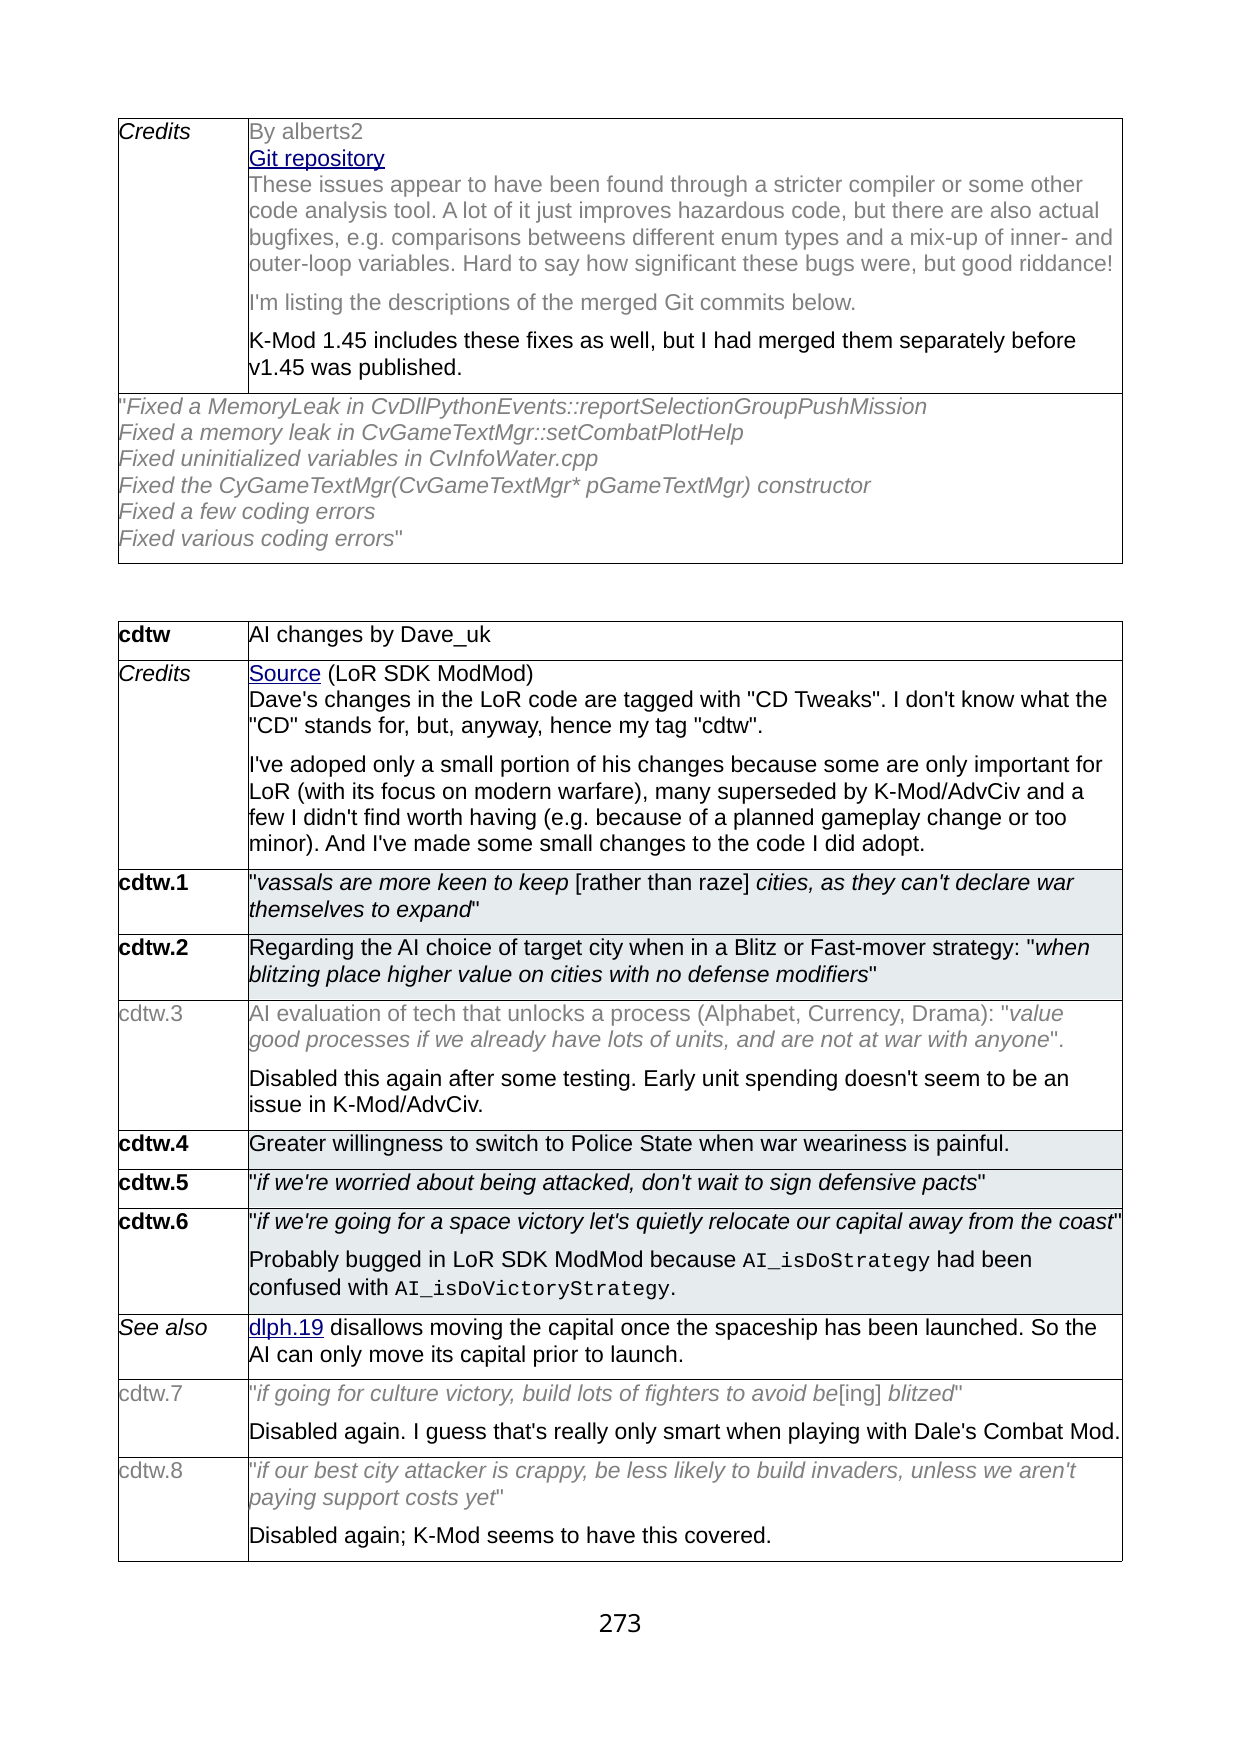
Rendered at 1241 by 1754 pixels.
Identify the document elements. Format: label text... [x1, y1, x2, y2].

table_cell cdtw.8 [119, 1458, 248, 1561]
table_header cdtw [119, 622, 248, 660]
table_cell AI evaluation of tech that unlocks a process (Alphabet, Currency, Drama): "value good processes if we already have lots of units, and are not at war with anyone". Disabled this again after some testing. Early unit spending doesn't seem to be an issue in K-Mod/AdvCiv. [249, 1001, 1122, 1130]
table_header AI changes by Dave_uk [249, 622, 1122, 660]
table_cell Regarding the AI choice of target city when in a Blitz or Fast-mover strategy: "when blitzing place higher value on cities with no defense modifiers" [249, 935, 1122, 999]
table_cell cdtw.1 [119, 870, 248, 934]
table_cell "if we're going for a space victory let's quietly relocate our capital away from the coast" Probably bugged in LoR SDK ModMod because AI_isDoStrategy had been confused with AI_isDoVictoryStrategy. [249, 1209, 1122, 1314]
table_cell cdtw.2 [119, 935, 248, 999]
table_cell Greater willingness to switch to Police State when war weariness is painful. [249, 1131, 1122, 1169]
table_cell "Fixed a MemoryLeak in CvDllPythonEvents::reportSelectionGroupPushMission Fixed a memory leak in CvGameTextMgr::setCombatPlotHelp Fixed uninitialized variables in CvInfoWater.cpp Fixed the CyGameTextMgr(CvGameTextMgr* pGameTextMgr) constructor Fixed a few coding errors Fixed various coding errors" [119, 394, 1122, 563]
table_cell See also [119, 1315, 248, 1379]
table_cell dlph.19 disallows moving the capital once the spaceship has been launched. So the AI can only move its capital prior to launch. [249, 1315, 1122, 1379]
table_cell "vassals are more keen to keep [rather than raze] cities, as they can't declare war themselves to expand" [249, 870, 1122, 934]
table_cell Source (LoR SDK ModMod) Dave's changes in the LoR code are tagged with "CD Tweaks". I don't know what the "CD" stands for, but, anyway, hence my tag "cdtw". I've adoped only a small portion of his changes because some are only important for LoR (with its focus on modern warfare), many superseded by K-Mod/AdvCiv and a few I didn't find worth having (e.g. because of a planned gameplay change or too minor). And I've made some small changes to the code I did adopt. [249, 661, 1122, 869]
table_cell cdtw.6 [119, 1209, 248, 1314]
table_cell cdtw.7 [119, 1380, 248, 1457]
table_cell cdtw.4 [119, 1131, 248, 1169]
table_cell "if we're worried about being attacked, don't wait to sign defensive pacts" [249, 1170, 1122, 1207]
table_cell cdtw.3 [119, 1001, 248, 1130]
table_cell "if our best city attacker is crappy, be less likely to build invaders, unless we aren't paying support costs yet" Disabled again; K-Mod seems to have this covered. [249, 1458, 1122, 1561]
table_cell cdtw.5 [119, 1170, 248, 1207]
table_cell "if going for culture victory, build lots of fighters to avoid be[ing] blitzed" Disabled again. I guess that's really only smart when playing with Dale's Combat Mod. [249, 1380, 1122, 1457]
table_cell Credits [119, 119, 248, 393]
table_cell By alberts2 Git repository These issues appear to have been found through a stricter compiler or some other code analysis tool. A lot of it just improves hazardous code, but there are also actual bugfixes, e.g. comparisons betweens different enum types and a mix-up of inner- and outer-loop variables. Hard to say how significant these bugs were, but good riddance! I'm listing the descriptions of the merged Git commits below. K-Mod 1.45 includes these fixes as well, but I had merged them separately before v1.45 was published. [249, 119, 1122, 393]
table_cell Credits [119, 661, 248, 869]
